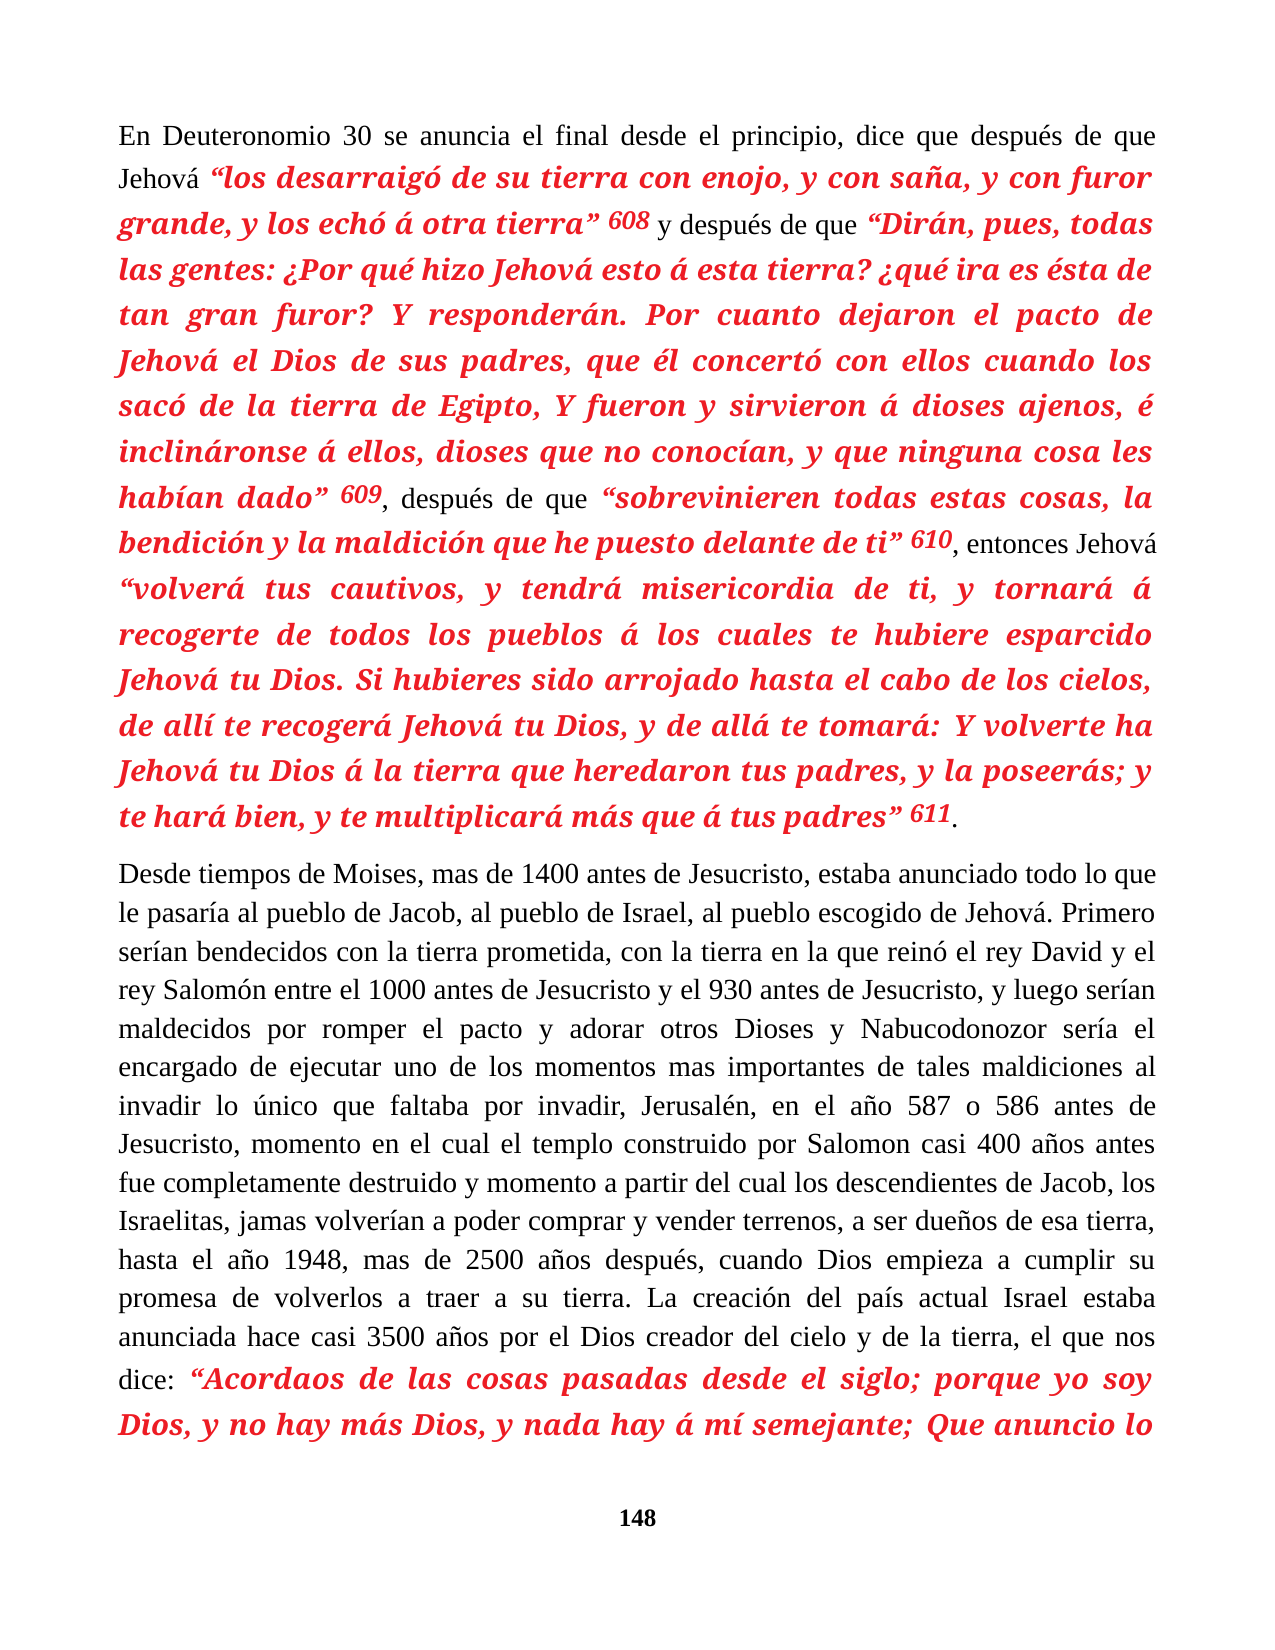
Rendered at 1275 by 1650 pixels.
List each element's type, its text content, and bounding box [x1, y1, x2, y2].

text En Deuteronomio 30 se anuncia el final desde el principio, dice que después de que Jehová “los desarraigó de su tierra con enojo, y con saña, y con furor grande, y los echó á otra tierra” y después de que “Dirán, pues, todas las gentes: ¿Por qué hizo Jehová esto á esta tierra? ¿qué ira es ésta de tan gran furor? Y responderán. Por cuanto dejaron el pacto de Jehová el Dios de sus padres, que él concertó con ellos cuando los sacó de la tierra de Egipto, Y fueron y sirvieron á dioses ajenos, é inclináronse á ellos, dioses que no conocían, y que ninguna cosa les habían dado” , después de que “sobrevinieren todas estas cosas, la bendición y la maldición que he puesto delante de ti” , entonces Jehová “volverá tus cautivos, y tendrá misericordia de ti, y tornará á recogerte de todos los pueblos á los cuales te hubiere esparcido Jehová tu Dios. Si hubieres sido arrojado hasta el cabo de los cielos, de allí te recogerá Jehová tu Dios, y de allá te tomará: Y volverte ha Jehová tu Dios á la tierra que heredaron tus padres, y la poseerás; y te hará bien, y te multiplicará más que á tus padres” . [118, 118, 1157, 836]
text Desde tiempos de Moises, mas de 1400 antes de Jesucristo, estaba anunciado todo lo que le pasaría al pueblo de Jacob, al pueblo de Israel, al pueblo escogido de Jehová. Primero serían bendecidos con la tierra prometida, con la tierra en la que reinó el rey David y el rey Salomón entre el 1000 antes de Jesucristo y el 930 antes de Jesucristo, y luego serían maldecidos por romper el pacto y adorar otros Dioses y Nabucodonozor sería el encargado de ejecutar uno de los momentos mas importantes de tales maldiciones al invadir lo único que faltaba por invadir, Jerusalén, en el año 587 o 586 antes de Jesucristo, momento en el cual el templo construido por Salomon casi 400 años antes fue completamente destruido y momento a partir del cual los descendientes de Jacob, los Israelitas, jamas volverían a poder comprar y vender terrenos, a ser dueños de esa tierra, hasta el año 1948, mas de 2500 años después, cuando Dios empieza a cumplir su promesa de volverlos a traer a su tierra. La creación del país actual Israel estaba anunciada hace casi 3500 años por el Dios creador del cielo y de la tierra, el que nos dice: “Acordaos de las cosas pasadas desde el siglo; porque yo soy Dios, y no hay más Dios, y nada hay á mí semejante; Que anuncio lo [118, 857, 1157, 1444]
